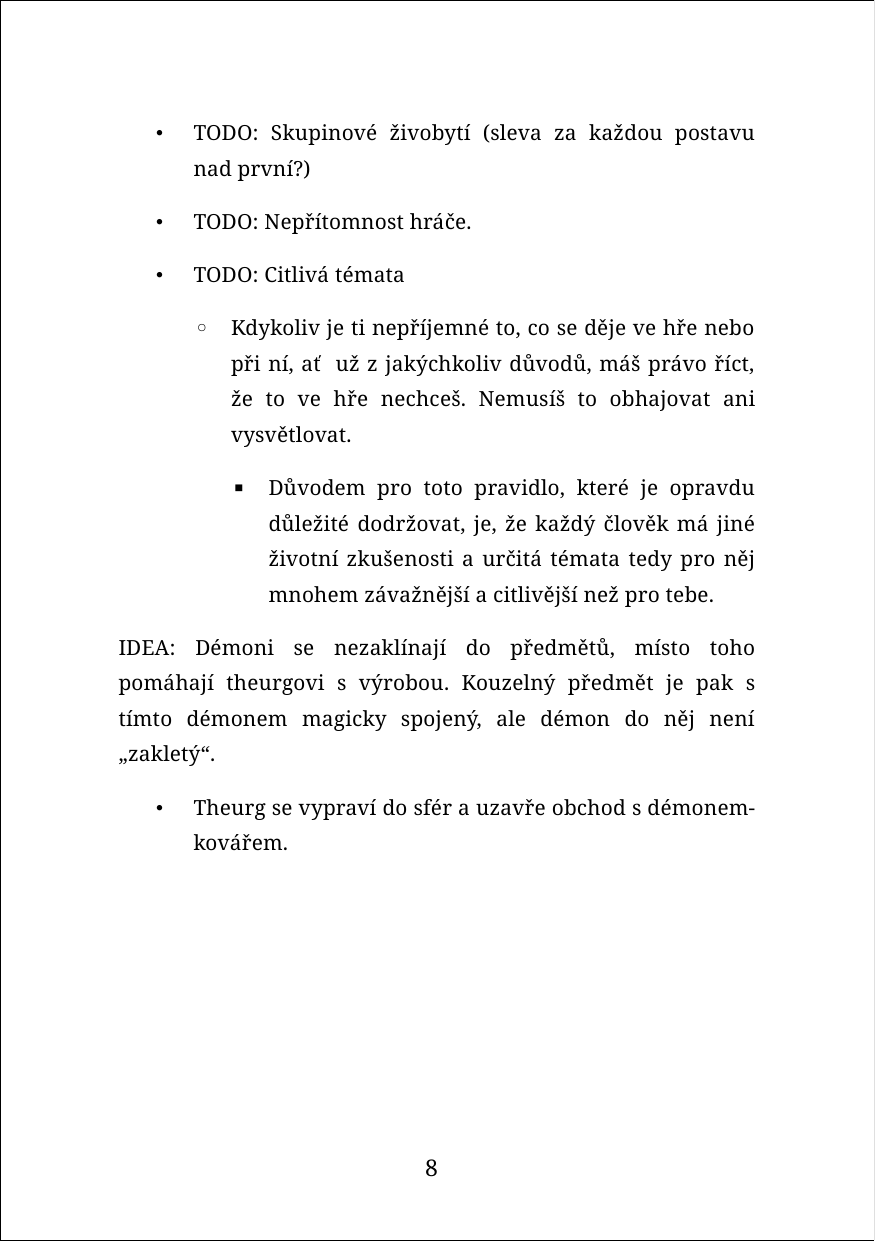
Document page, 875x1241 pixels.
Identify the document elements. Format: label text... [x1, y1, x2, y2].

list TODO: Nepřítomnost hráče. [156, 207, 756, 235]
list Kdykoliv je ti nepříjemné to, co se děje ve hře nebo při ní, ať už z jakýchkoliv důvodů, máš právo říct, že to ve hře nechceš. Nemusíš to obhajovat ani vysvětlovat. [193, 313, 756, 448]
text IDEA: Démoni se nezaklínají do předmětů, místo toho pomáhají theurgovi s výrobou. Kouzelný předmět je pak s tímto démonem magicky spojený, ale démon do něj není „zakletý“. [118, 633, 756, 768]
list TODO: Skupinové živobytí (sleva za každou postavu nad první?) [156, 118, 756, 182]
list Theurg se vypraví do sfér a uzavře obchod s démonem-kovářem. [156, 793, 756, 857]
list Důvodem pro toto pravidlo, které je opravdu důležité dodržovat, je, že každý člověk má jiné životní zkušenosti a určitá témata tedy pro něj mnohem závažnější a citlivější než pro tebe. [231, 473, 756, 608]
list TODO: Citlivá témata [156, 260, 756, 289]
